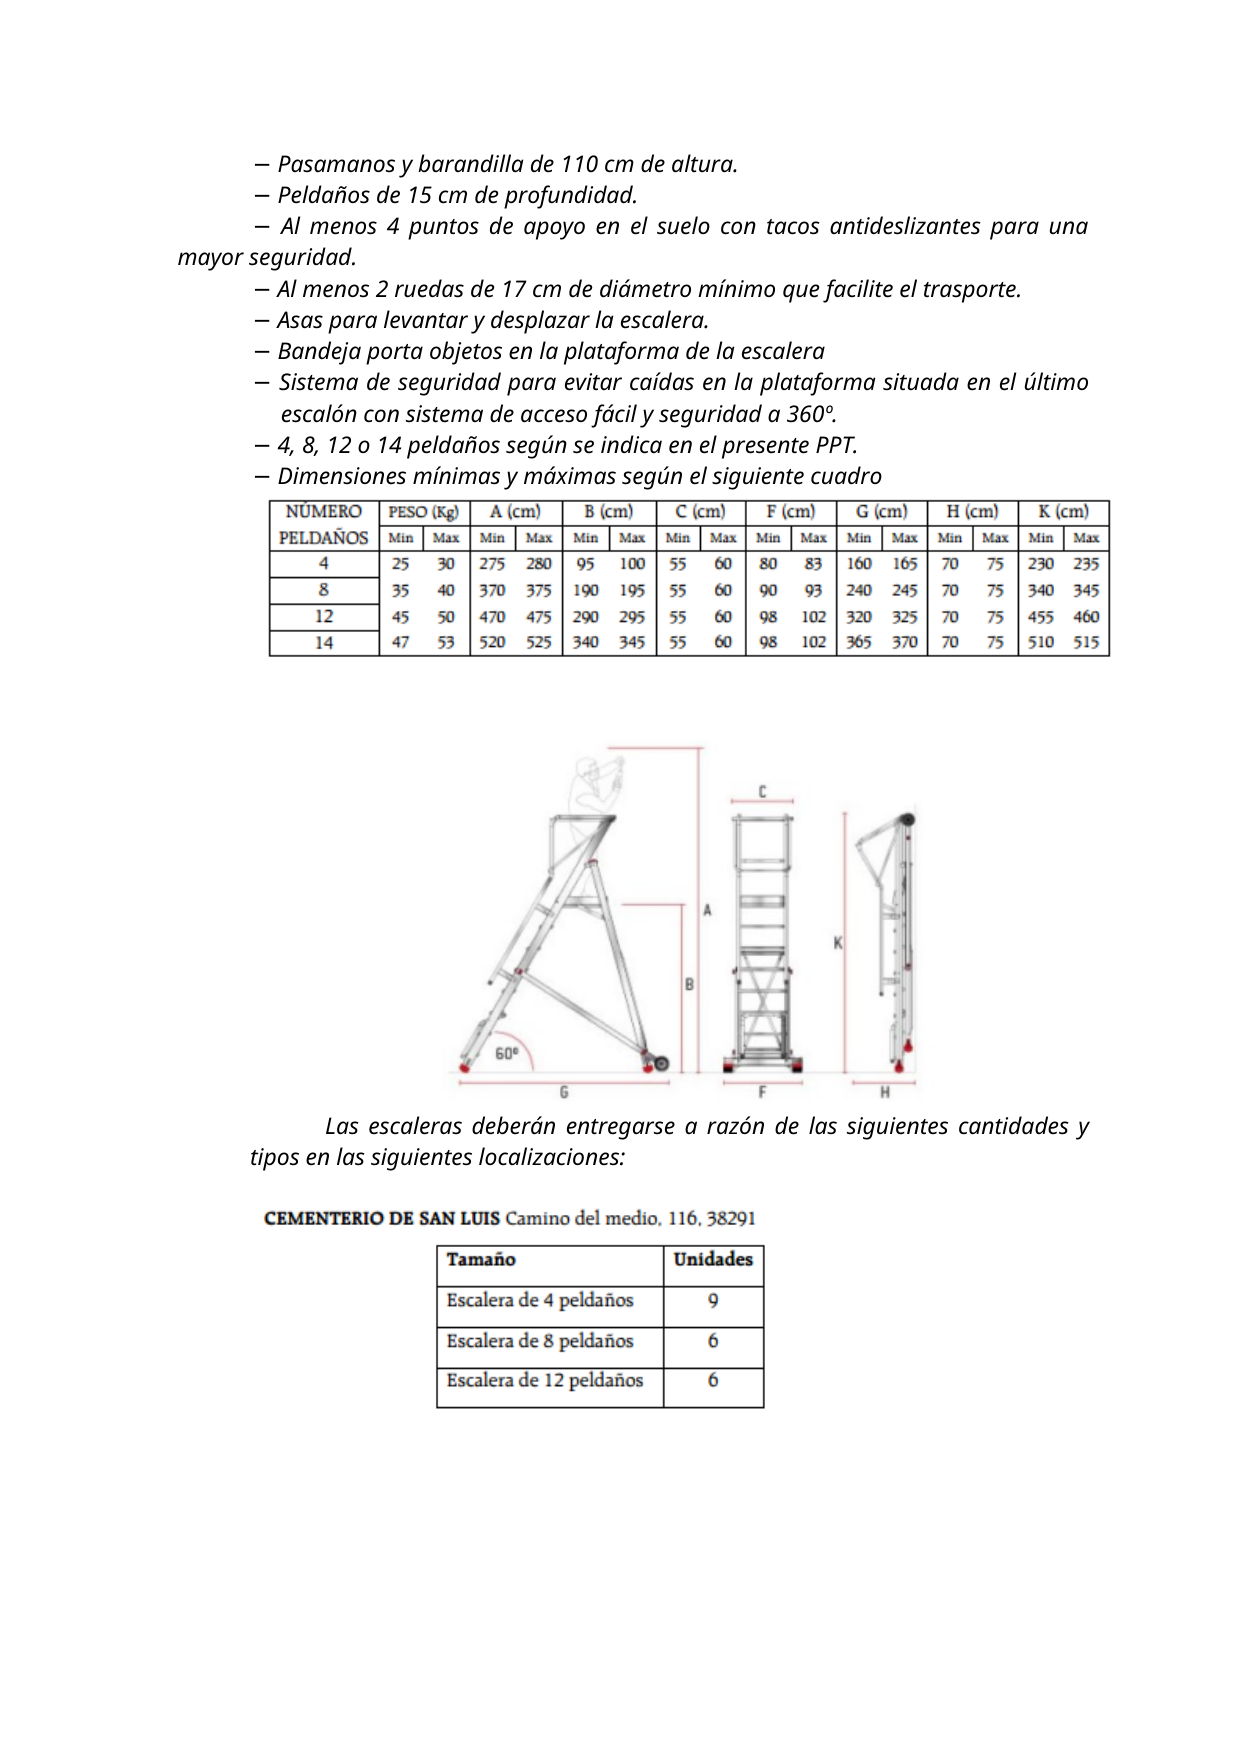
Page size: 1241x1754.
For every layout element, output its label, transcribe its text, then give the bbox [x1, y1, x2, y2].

text − Dimensiones mínimas y máximas según el siguiente cuadro [177, 460, 1093, 491]
text − Pasamanos y barandilla de 110 cm de altura. [177, 148, 1093, 179]
text − Sistema de seguridad para evitar caídas en la plataforma situada en el último escalón con sistema de acceso fácil y seguridad a 360º. [252, 366, 1093, 429]
text − Al menos 2 ruedas de 17 cm de diámetro mínimo que facilite el trasporte. [177, 273, 1093, 304]
text − Peldaños de 15 cm de profundidad. [177, 179, 1093, 210]
text − Bandeja porta objetos en la plataforma de la escalera [177, 335, 1093, 366]
text − 4, 8, 12 o 14 peldaños según se indica en el presente PPT. [177, 429, 1093, 460]
text − Asas para levantar y desplazar la escalera. [177, 304, 1093, 335]
text Las escaleras deberán entregarse a razón de las siguientes cantidades y tipos en las siguientes localizaciones: [250, 1110, 1093, 1173]
text − Al menos 4 puntos de apoyo en el suelo con tacos antideslizantes para una mayor seguridad. [177, 210, 1093, 273]
